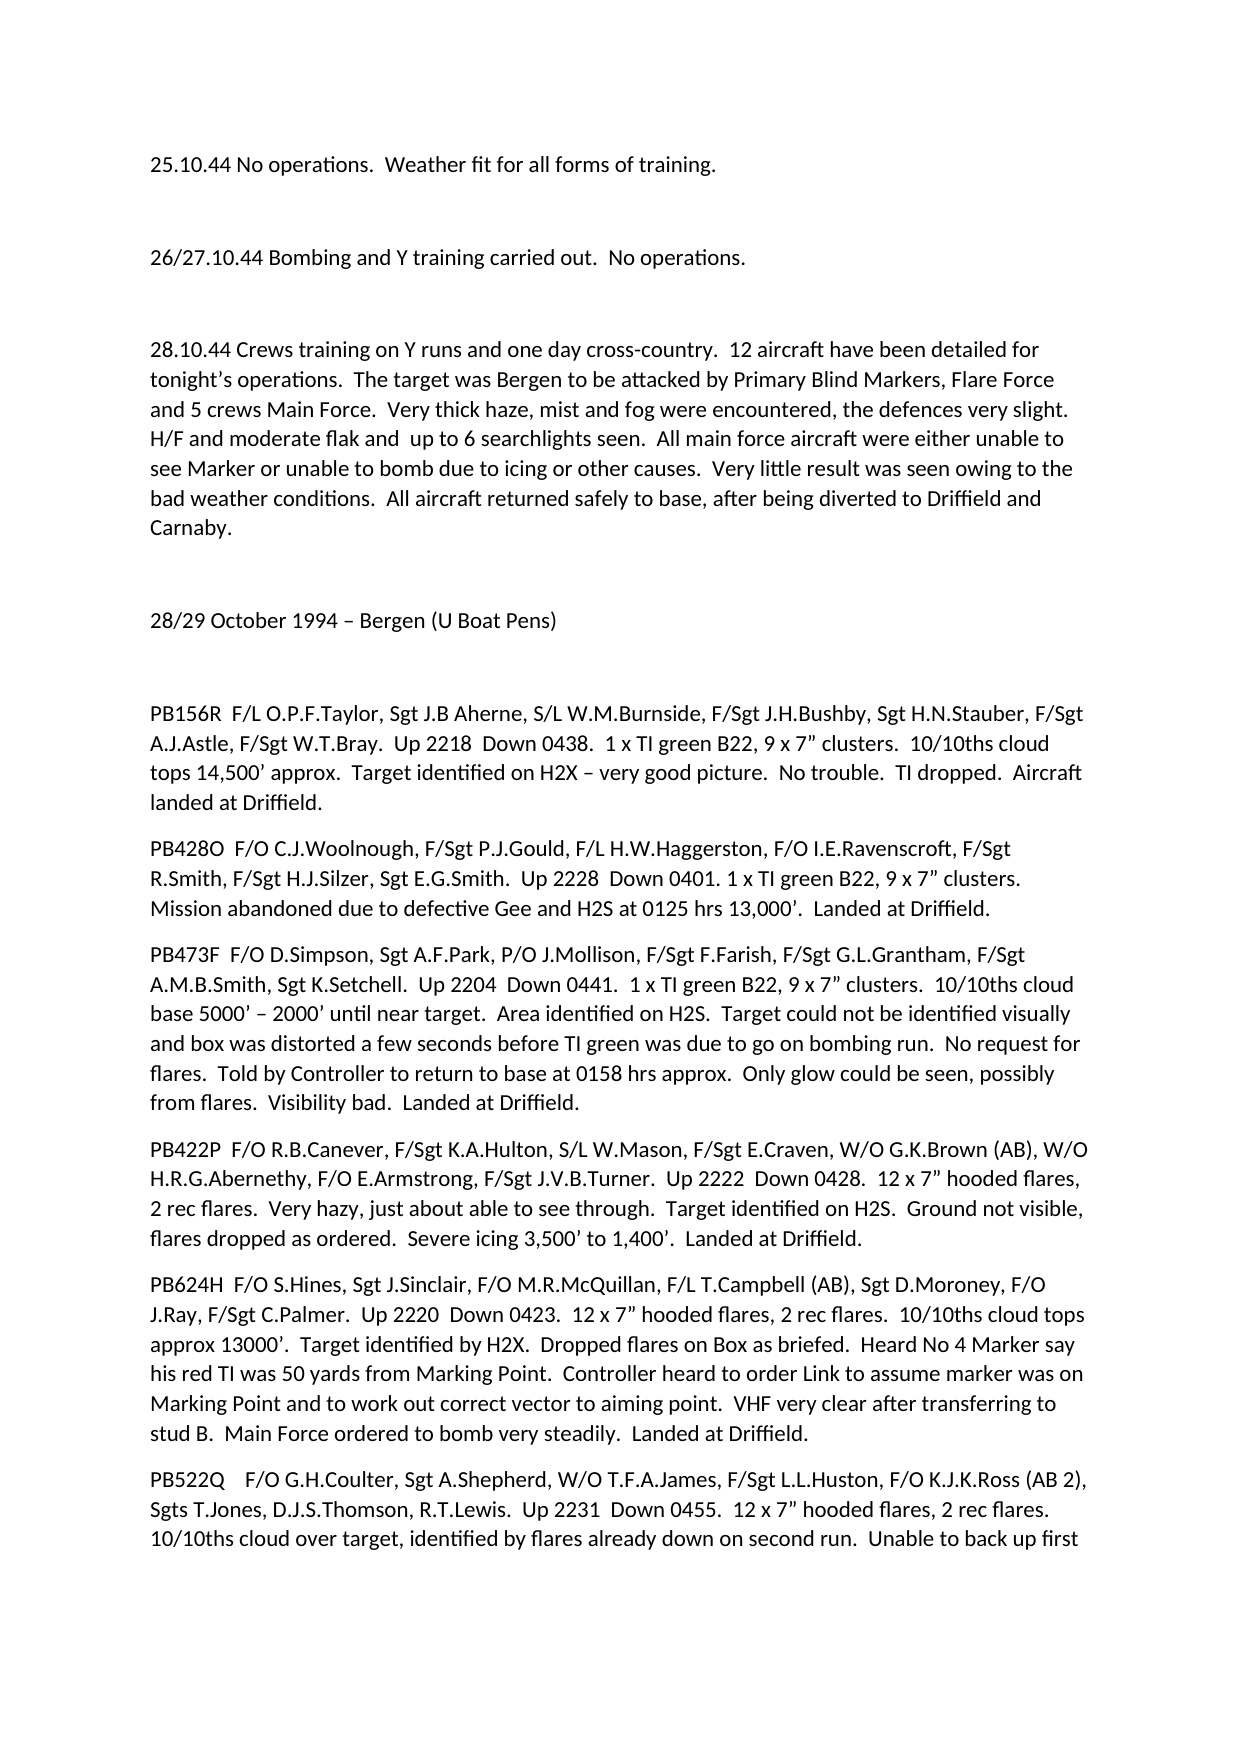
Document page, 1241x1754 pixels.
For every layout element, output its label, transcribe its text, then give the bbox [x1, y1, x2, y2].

text 28/29 October 1994 – Bergen (U Boat Pens) [150, 606, 1090, 634]
text PB156R F/L O.P.F.Taylor, Sgt J.B Aherne, S/L W.M.Burnside, F/Sgt J.H.Bushby, Sgt H.N.Stauber, F/Sgt A.J.Astle, F/Sgt W.T.Bray. Up 2218 Down 0438. 1 x TI green B22, 9 x 7” clusters. 10/10ths cloud tops 14,500’ approx. Target identified on H2X – very good picture. No trouble. TI dropped. Aircraft landed at Driffield. [150, 699, 1090, 816]
text PB422P F/O R.B.Canever, F/Sgt K.A.Hulton, S/L W.Mason, F/Sgt E.Craven, W/O G.K.Brown (AB), W/O H.R.G.Abernethy, F/O E.Armstrong, F/Sgt J.V.B.Turner. Up 2222 Down 0428. 12 x 7” hooded flares, 2 rec flares. Very hazy, just about able to see through. Target identified on H2S. Ground not visible, flares dropped as ordered. Severe icing 3,500’ to 1,400’. Landed at Driffield. [150, 1135, 1090, 1252]
text PB473F F/O D.Simpson, Sgt A.F.Park, P/O J.Mollison, F/Sgt F.Farish, F/Sgt G.L.Grantham, F/Sgt A.M.B.Smith, Sgt K.Setchell. Up 2204 Down 0441. 1 x TI green B22, 9 x 7” clusters. 10/10ths cloud base 5000’ – 2000’ until near target. Area identified on H2S. Target could not be identified visually and box was distorted a few seconds before TI green was due to go on bombing run. No request for flares. Told by Controller to return to base at 0158 hrs approx. Only glow could be seen, possibly from flares. Visibility bad. Landed at Driffield. [150, 940, 1090, 1117]
text PB428O F/O C.J.Woolnough, F/Sgt P.J.Gould, F/L H.W.Haggerston, F/O I.E.Ravenscroft, F/Sgt R.Smith, F/Sgt H.J.Silzer, Sgt E.G.Smith. Up 2228 Down 0401. 1 x TI green B22, 9 x 7” clusters. Mission abandoned due to defective Gee and H2S at 0125 hrs 13,000’. Landed at Driffield. [150, 834, 1090, 922]
text 26/27.10.44 Bombing and Y training carried out. No operations. [150, 243, 1090, 271]
text PB522Q F/O G.H.Coulter, Sgt A.Shepherd, W/O T.F.A.James, F/Sgt L.L.Huston, F/O K.J.K.Ross (AB 2), Sgts T.Jones, D.J.S.Thomson, R.T.Lewis. Up 2231 Down 0455. 12 x 7” hooded flares, 2 rec flares. 10/10ths cloud over target, identified by flares already down on second run. Unable to back up first [150, 1465, 1090, 1552]
text 28.10.44 Crews training on Y runs and one day cross-country. 12 aircraft have been detailed for tonight’s operations. The target was Bergen to be attacked by Primary Blind Markers, Flare Force and 5 crews Main Force. Very thick haze, mist and fog were encountered, the defences very slight. H/F and moderate flak and up to 6 searchlights seen. All main force aircraft were either unable to see Marker or unable to bomb due to icing or other causes. Very little result was seen owing to the bad weather conditions. All aircraft returned safely to base, after being diverted to Driffield and Carnaby. [150, 335, 1090, 542]
text 25.10.44 No operations. Weather fit for all forms of training. [150, 150, 1090, 178]
text PB624H F/O S.Hines, Sgt J.Sinclair, F/O M.R.McQuillan, F/L T.Campbell (AB), Sgt D.Moroney, F/O J.Ray, F/Sgt C.Palmer. Up 2220 Down 0423. 12 x 7” hooded flares, 2 rec flares. 10/10ths cloud tops approx 13000’. Target identified by H2X. Dropped flares on Box as briefed. Heard No 4 Marker say his red TI was 50 yards from Marking Point. Controller heard to order Link to assume marker was on Marking Point and to work out correct vector to aiming point. VHF very clear after transferring to stud B. Main Force ordered to bomb very steadily. Landed at Driffield. [150, 1270, 1090, 1447]
